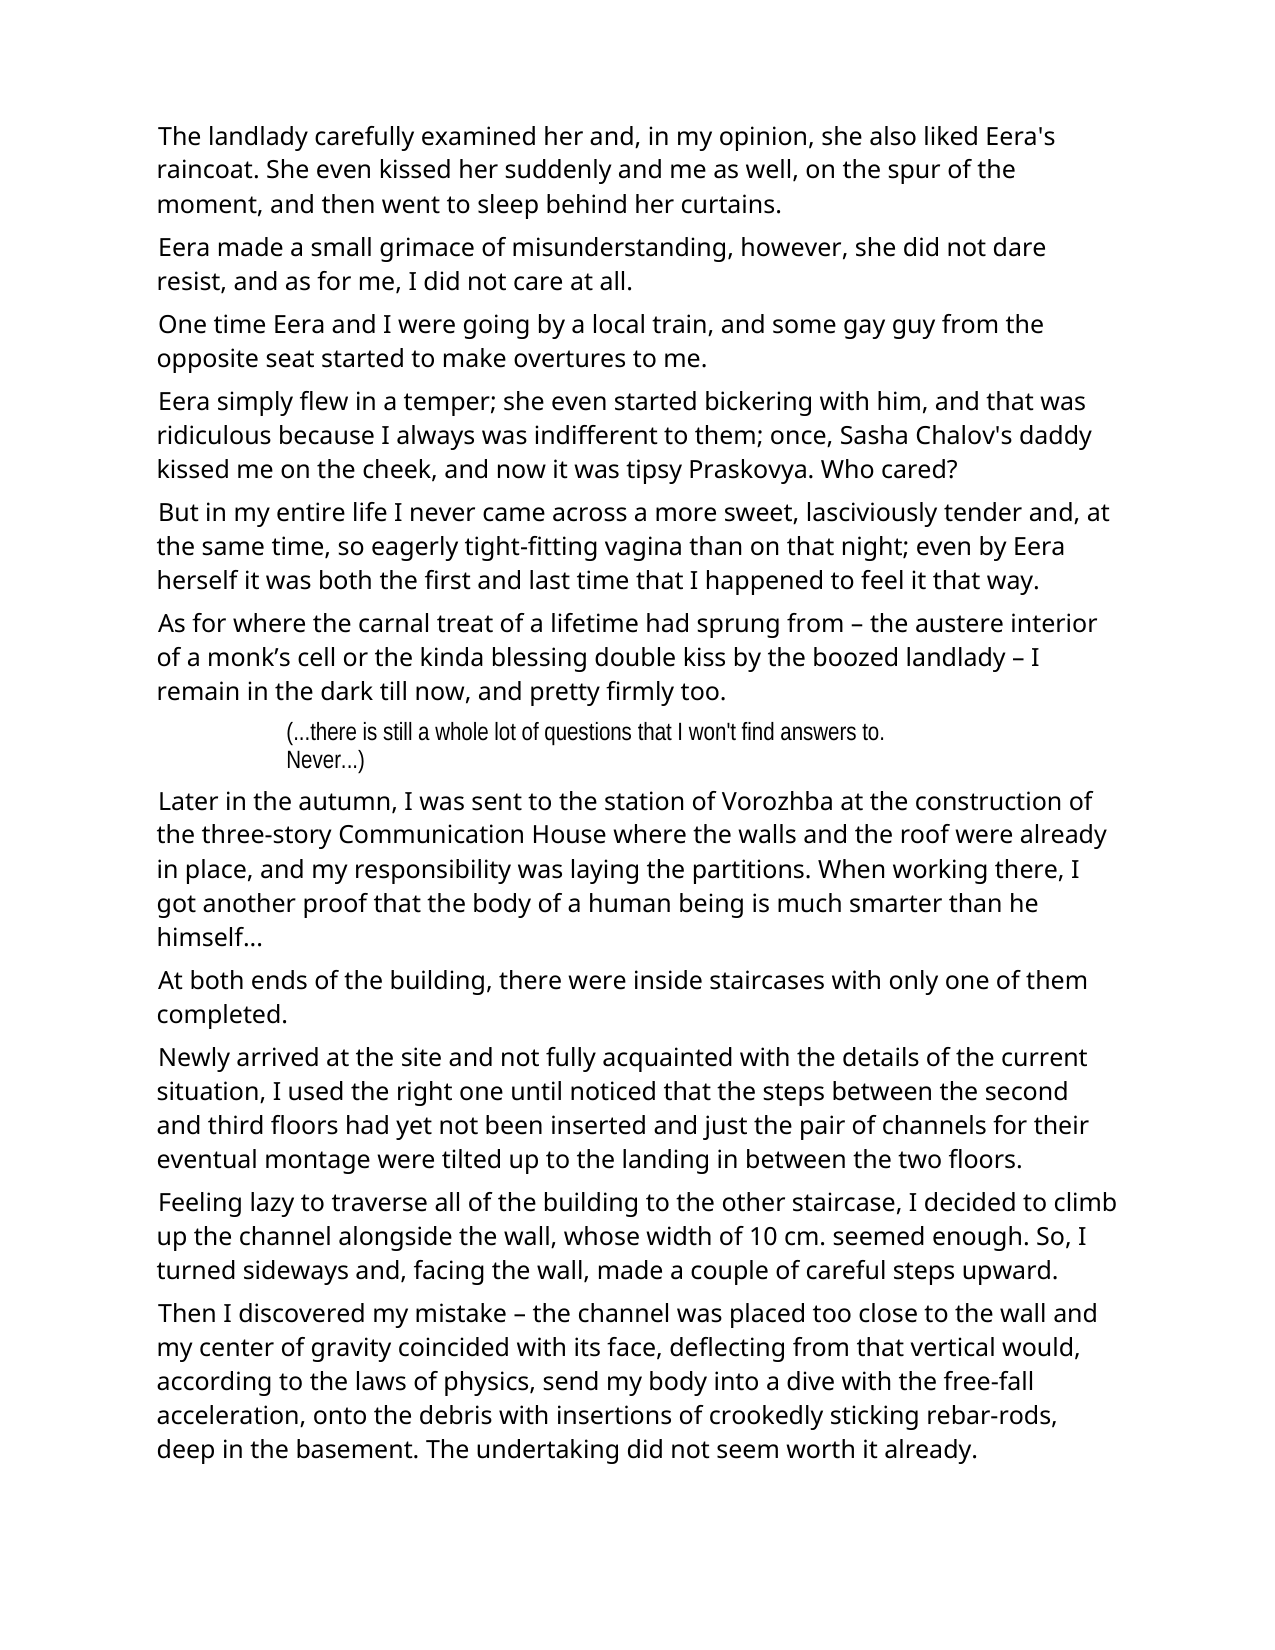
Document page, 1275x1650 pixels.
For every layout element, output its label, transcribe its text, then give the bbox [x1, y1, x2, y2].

text Then I discovered my mistake – the channel was placed too close to the wall and my center of gravity coincided with its face, deflecting from that vertical would, according to the laws of physics, send my body into a dive with the free-fall acceleration, onto the debris with insertions of crookedly sticking rebar-rods, deep in the basement. The undertaking did not seem worth it already. [156, 1296, 1118, 1466]
text Later in the autumn, I was sent to the station of Vorozhba at the construction of the three-story Communication House where the walls and the roof were already in place, and my responsibility was laying the partitions. When working there, I got another proof that the body of a human being is much smarter than he himself... [156, 783, 1118, 953]
text Eera simply flew in a temper; she even started bickering with him, and that was ridiculous because I always was indifferent to them; once, Sasha Chalov's daddy kissed me on the cheek, and now it was tipsy Praskovya. Who cared? [156, 383, 1118, 486]
text At both ends of the building, there were inside staircases with only one of them completed. [156, 962, 1118, 1031]
text Feeling lazy to traverse all of the building to the other staircase, I decided to climb up the channel alongside the wall, whose width of 10 cm. seemed enough. So, I turned sideways and, facing the wall, made a couple of careful steps upward. [156, 1185, 1118, 1287]
text Newly arrived at the site and not fully acquainted with the details of the current situation, I used the right one until noticed that the steps between the second and third floors had yet not been inserted and just the pair of channels for their eventual montage were tilted up to the landing in between the two floors. [156, 1039, 1118, 1176]
text As for where the carnal treat of a lifetime had sprung from – the austere interior of a monk’s cell or the kinda blessing double kiss by the boozed landlady – I remain in the dark till now, and pretty firmly too. [156, 606, 1118, 708]
text The landlady carefully examined her and, in my opinion, she also liked Eera's raincoat. She even kissed her suddenly and me as well, on the spur of the moment, and then went to sleep behind her curtains. [156, 118, 1118, 220]
text But in my entire life I never came across a more sweet, lasciviously tender and, at the same time, so eagerly tight-fitting vagina than on that night; even by Eera herself it was both the first and last time that I happened to feel it that way. [156, 494, 1118, 597]
text One time Eera and I were going by a local train, and some gay guy from the opposite seat started to make overtures to me. [156, 306, 1118, 374]
list Never...) [286, 746, 1118, 774]
text Eera made a small grimace of misunderstanding, however, she did not dare resist, and as for me, I did not care at all. [156, 229, 1118, 297]
list (...there is still a whole lot of questions that I won't find answers to. [286, 717, 1118, 746]
